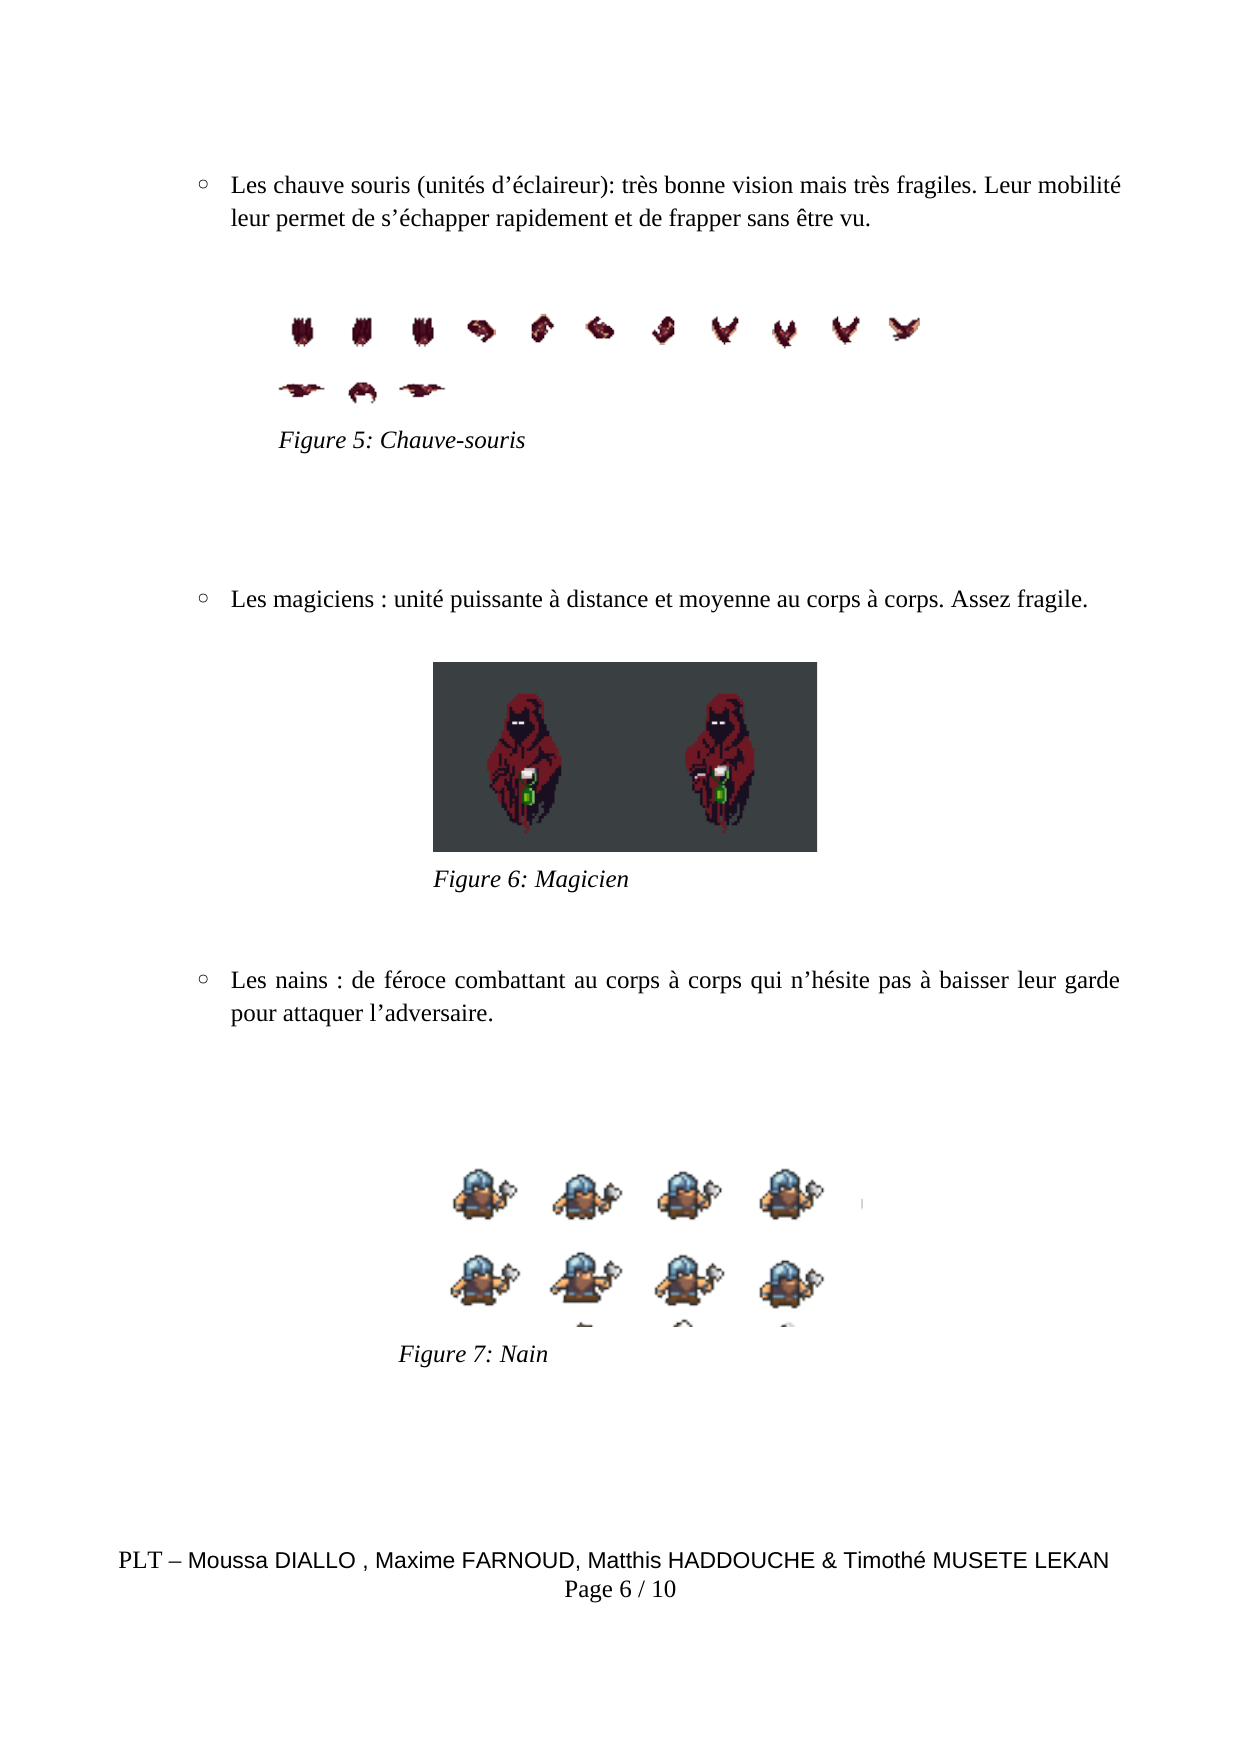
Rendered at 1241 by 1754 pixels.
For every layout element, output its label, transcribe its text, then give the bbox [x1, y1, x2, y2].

text Figure 5: Chauve-souris [278, 414, 949, 454]
list Figure 7: Nain [398, 1099, 862, 1367]
list Les nains : de féroce combattant au corps à corps qui n’hésite pas à baisser leur garde pour attaquer l’adversaire. [193, 965, 1122, 1027]
list Les chauve souris (unités d’éclaireur): très bonne vision mais très fragiles. Leur mobilité leur permet de s’échapper rapidement et de frapper sans être vu. [193, 170, 1122, 232]
picture [433, 662, 818, 852]
picture [278, 295, 935, 414]
text Figure 6: Magicien [433, 852, 817, 893]
list Les magiciens : unité puissante à distance et moyenne au corps à corps. Assez fragile. [193, 584, 1122, 613]
